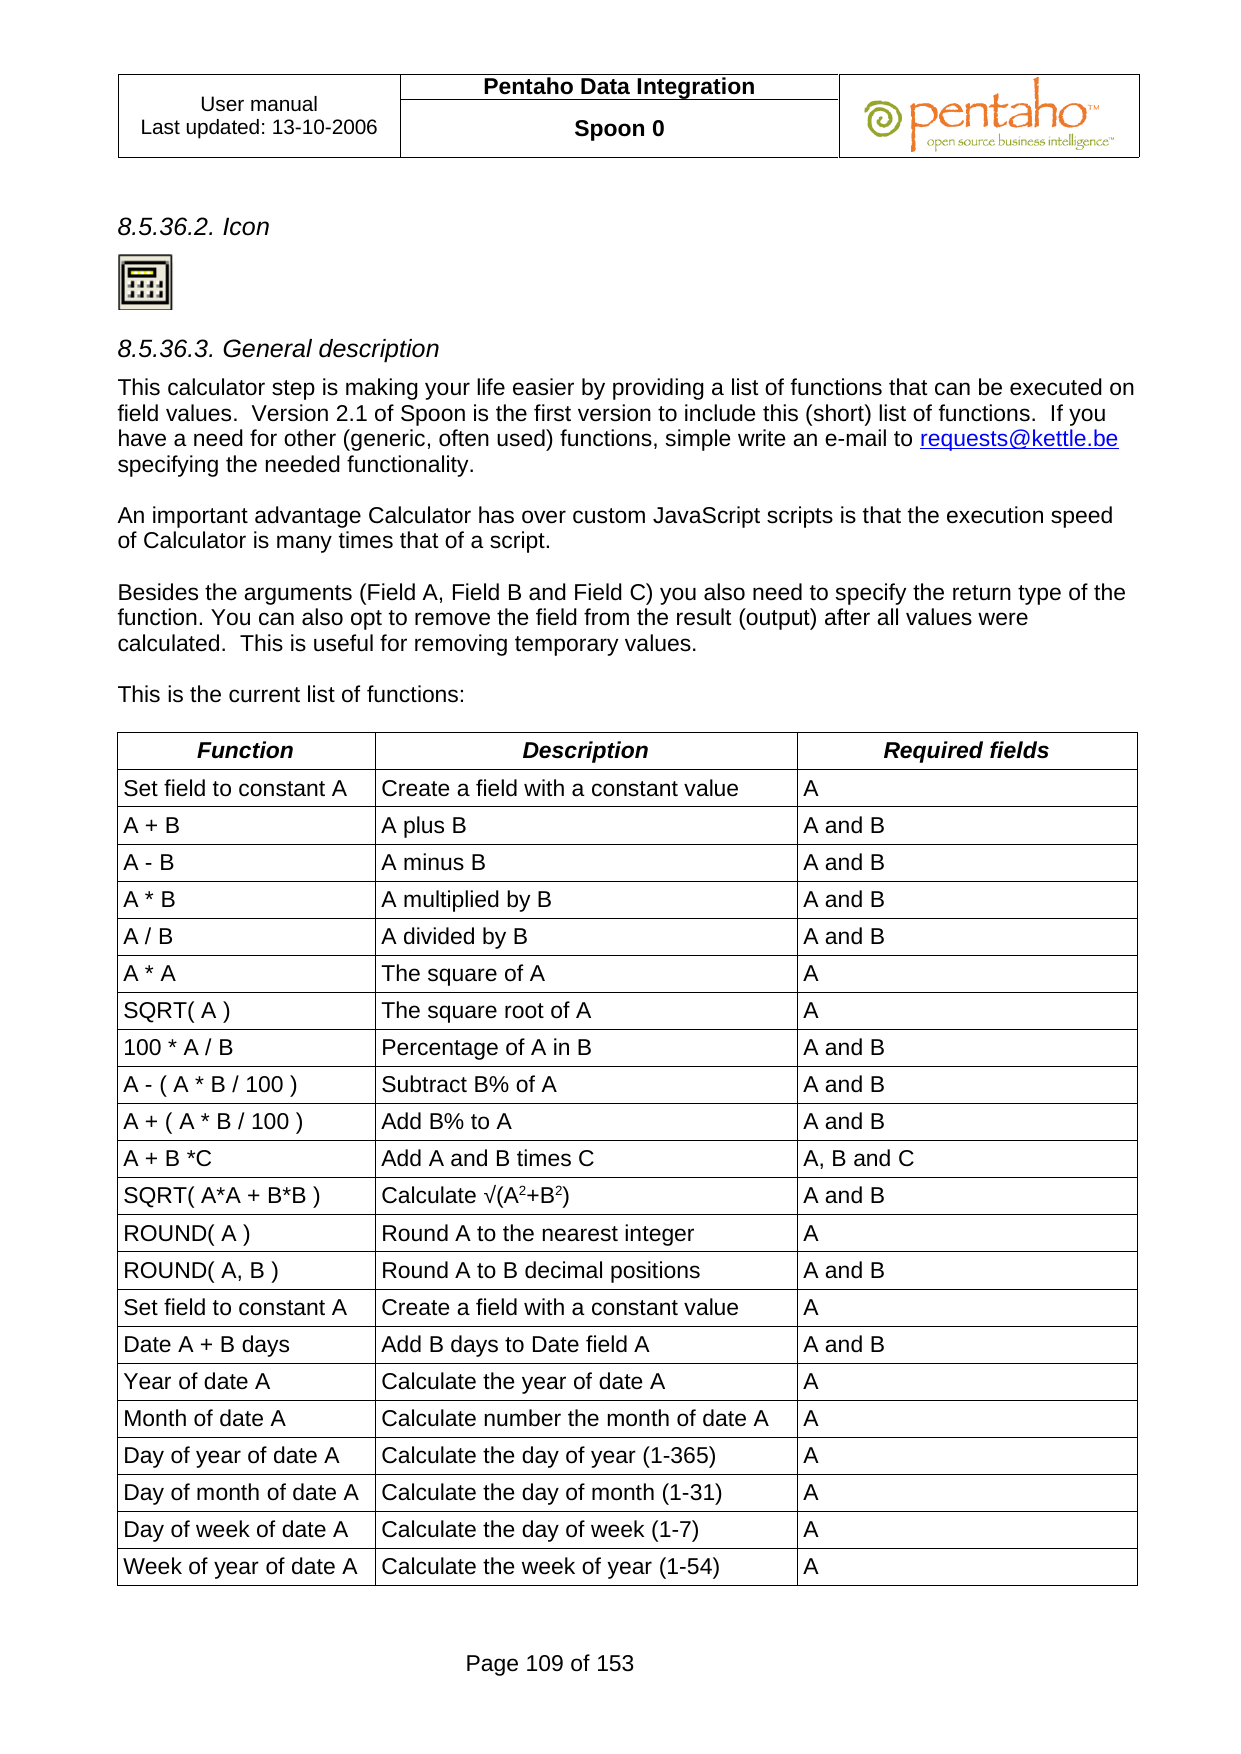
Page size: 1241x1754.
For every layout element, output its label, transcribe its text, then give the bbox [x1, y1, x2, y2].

table_cell Set field to constant A [118, 770, 375, 806]
table_cell A and B [798, 919, 1137, 955]
table_cell Calculate the week of year (1-54) [376, 1549, 797, 1585]
table_cell A, B and C [798, 1141, 1137, 1177]
table_cell A + B [118, 807, 375, 844]
table_cell A and B [798, 1067, 1137, 1103]
table_cell A minus B [376, 845, 797, 881]
table_cell Percentage of A in B [376, 1030, 797, 1066]
table_cell A and B [798, 845, 1137, 881]
table_cell A + B *C [118, 1141, 375, 1177]
text This calculator step is making your life easier by providing a list of functions that can be executed on field values. Version 2.1 of Spoon is the first version to include this (short) list of functions. If you have a need for other (generic, often used) functions, simple write an e-mail to requests@kettle.be specifying the needed functionality. [117, 375, 1137, 477]
table_cell A [798, 770, 1137, 806]
table_cell A and B [798, 1104, 1137, 1140]
table_cell The square of A [376, 956, 797, 992]
table_cell Add B% to A [376, 1104, 797, 1140]
table_cell Add B days to Date field A [376, 1327, 797, 1363]
table_cell A * B [118, 882, 375, 918]
table_cell A [798, 1438, 1137, 1474]
table_cell A * A [118, 956, 375, 992]
table_cell Month of date A [118, 1401, 375, 1437]
table_cell A [798, 993, 1137, 1029]
table_cell A and B [798, 807, 1137, 844]
table_cell A [798, 1549, 1137, 1585]
table_cell Create a field with a constant value [376, 1290, 797, 1326]
table_cell Calculate the day of month (1-31) [376, 1475, 797, 1511]
table_cell Calculate √(A2+B2) [376, 1178, 797, 1214]
table_cell SQRT( A ) [118, 993, 375, 1029]
table_cell Calculate the day of year (1-365) [376, 1438, 797, 1474]
table_cell Round A to the nearest integer [376, 1215, 797, 1251]
table_cell A and B [798, 1178, 1137, 1214]
table_cell Create a field with a constant value [376, 770, 797, 806]
table_cell A plus B [376, 807, 797, 844]
table_cell A [798, 1401, 1137, 1437]
table_cell A multiplied by B [376, 882, 797, 918]
table_cell A and B [798, 1252, 1137, 1289]
table_cell Subtract B% of A [376, 1067, 797, 1103]
table_cell A - B [118, 845, 375, 881]
table_cell ROUND( A ) [118, 1215, 375, 1251]
table_cell Day of month of date A [118, 1475, 375, 1511]
subtitle General description [117, 334, 1137, 362]
table_cell Date A + B days [118, 1327, 375, 1363]
table_cell A [798, 1290, 1137, 1326]
table_cell A divided by B [376, 919, 797, 955]
table_header Function [118, 733, 375, 769]
table_cell SQRT( A*A + B*B ) [118, 1178, 375, 1214]
table_cell Day of year of date A [118, 1438, 375, 1474]
table_cell ROUND( A, B ) [118, 1252, 375, 1289]
table_cell A [798, 1475, 1137, 1511]
table_cell Round A to B decimal positions [376, 1252, 797, 1289]
table_cell A [798, 1364, 1137, 1400]
table_header Required fields [798, 733, 1137, 769]
table_header Description [376, 733, 797, 769]
text Besides the arguments (Field A, Field B and Field C) you also need to specify the return type of the function. You can also opt to remove the field from the result (output) after all values were calculated. This is useful for removing temporary values. [117, 579, 1137, 656]
table_cell The square root of A [376, 993, 797, 1029]
table_cell Calculate the day of week (1-7) [376, 1512, 797, 1548]
table_cell Day of week of date A [118, 1512, 375, 1548]
table_cell A [798, 956, 1137, 992]
text This is the current list of functions: [117, 681, 1137, 707]
table_cell A [798, 1512, 1137, 1548]
table_cell A and B [798, 882, 1137, 918]
table_cell A - ( A * B / 100 ) [118, 1067, 375, 1103]
table_cell 100 * A / B [118, 1030, 375, 1066]
table_cell Add A and B times C [376, 1141, 797, 1177]
table_cell Calculate number the month of date A [376, 1401, 797, 1437]
table_cell Year of date A [118, 1364, 375, 1400]
table_cell A / B [118, 919, 375, 955]
subtitle Icon [117, 213, 1137, 241]
text An important advantage Calculator has over custom JavaScript scripts is that the execution speed of Calculator is many times that of a script. [117, 503, 1137, 554]
table_cell A and B [798, 1030, 1137, 1066]
table_cell Calculate the year of date A [376, 1364, 797, 1400]
table_cell A [798, 1215, 1137, 1251]
table_cell Set field to constant A [118, 1290, 375, 1326]
table_cell Week of year of date A [118, 1549, 375, 1585]
table_cell A + ( A * B / 100 ) [118, 1104, 375, 1140]
table_cell A and B [798, 1327, 1137, 1363]
